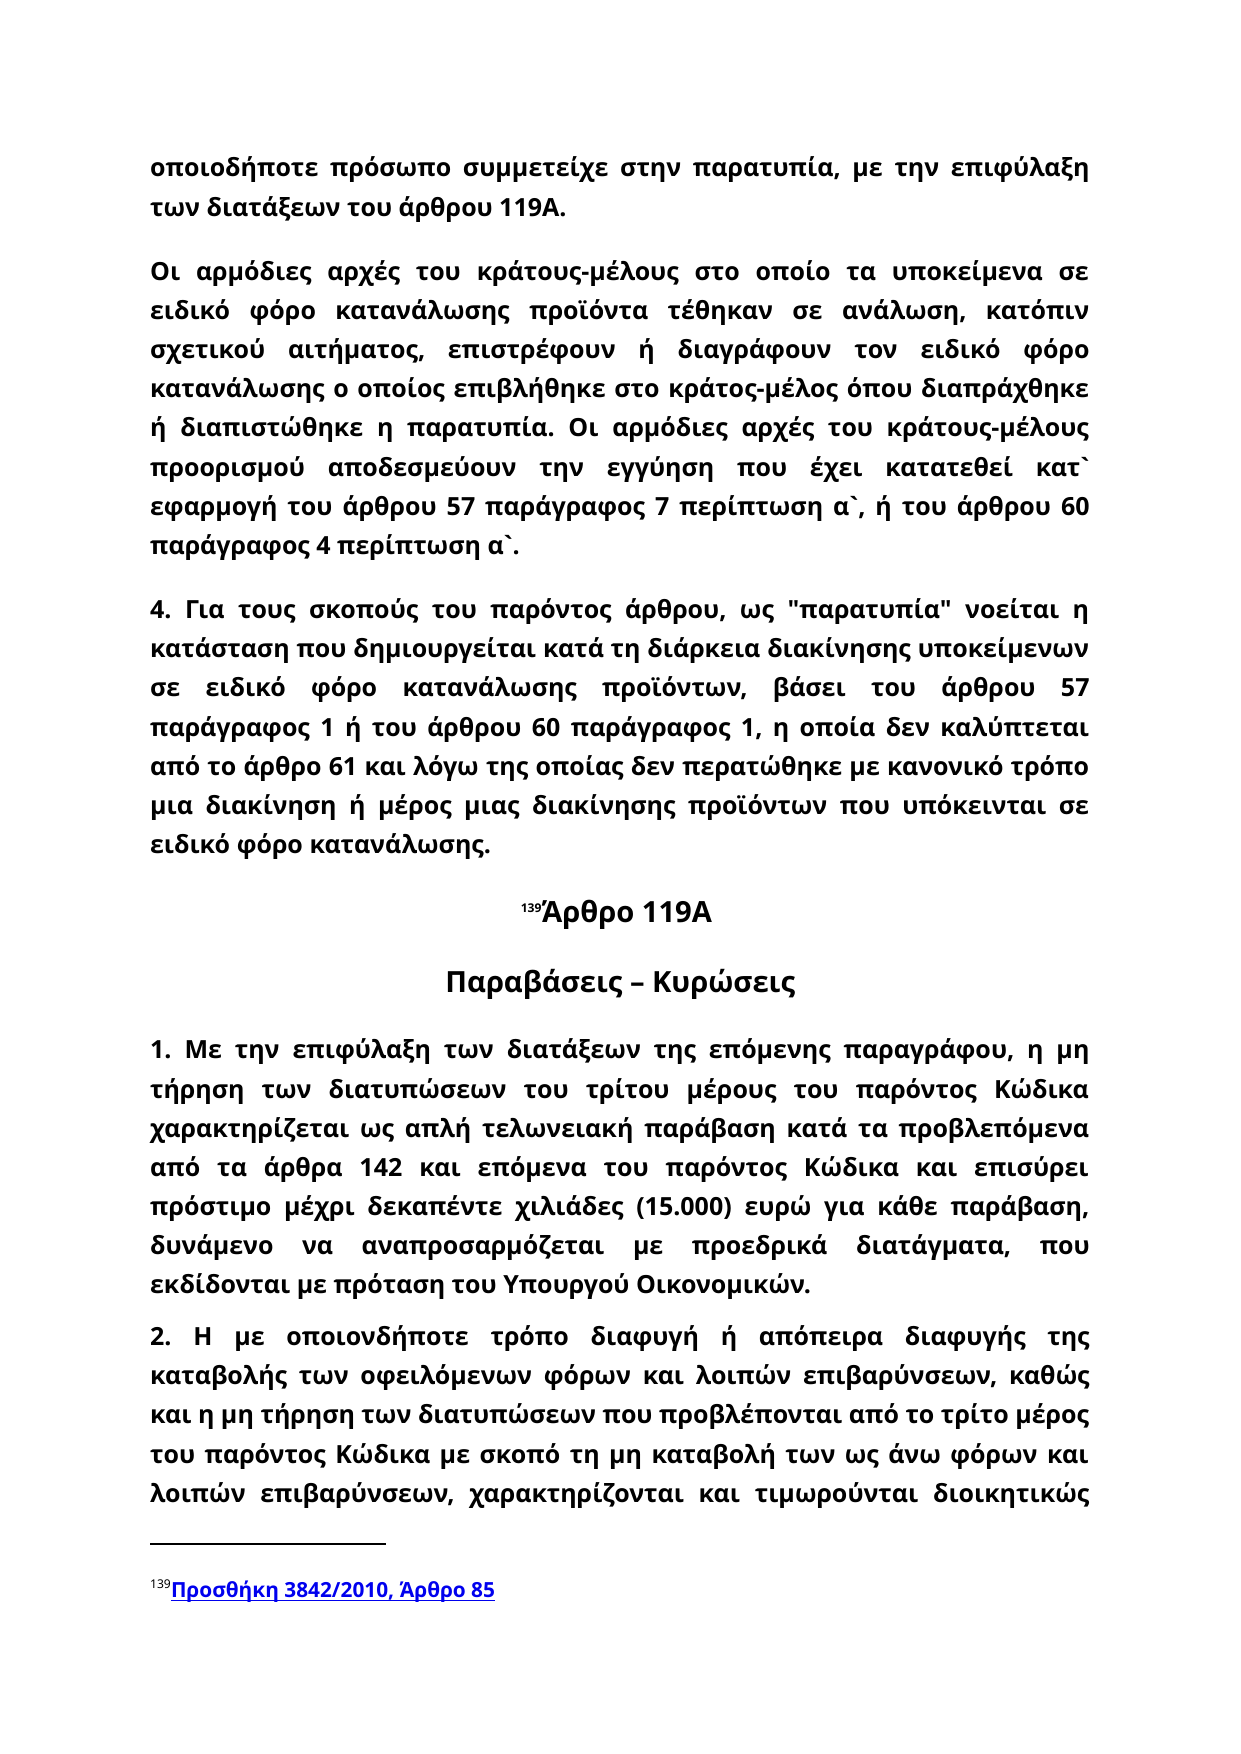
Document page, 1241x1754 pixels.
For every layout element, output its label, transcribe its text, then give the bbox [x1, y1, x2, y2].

text 4. Για τους σκοπούς του παρόντος άρθρου, ως "παρατυπία" νοείται η κατάσταση που δημιουργείται κατά τη διάρκεια διακίνησης υποκείμενων σε ειδικό φόρο κατανάλωσης προϊόντων, βάσει του άρθρου 57 παράγραφος 1 ή του άρθρου 60 παράγραφος 1, η οποία δεν καλύπτεται από το άρθρο 61 και λόγω της οποίας δεν περατώθηκε με κανονικό τρόπο μια διακίνηση ή μέρος μιας διακίνησης προϊόντων που υπόκεινται σε ειδικό φόρο κατανάλωσης. [150, 592, 1090, 861]
text 1. Με την επιφύλαξη των διατάξεων της επόμενης παραγράφου, η μη τήρηση των διατυπώσεων του τρίτου μέρους του παρόντος Κώδικα χαρακτηρίζεται ως απλή τελωνειακή παράβαση κατά τα προβλεπόμενα από τα άρθρα 142 και επόμενα του παρόντος Κώδικα και επισύρει πρόστιμο μέχρι δεκαπέντε χιλιάδες (15.000) ευρώ για κάθε παράβαση, δυνάμενο να αναπροσαρμόζεται με προεδρικά διατάγματα, που εκδίδονται με πρόταση του Υπουργού Οικονομικών. [150, 1032, 1090, 1301]
text 2. Η με οποιονδήποτε τρόπο διαφυγή ή απόπειρα διαφυγής της καταβολής των οφειλόμενων φόρων και λοιπών επιβαρύνσεων, καθώς και η μη τήρηση των διατυπώσεων που προβλέπονται από το τρίτο μέρος του παρόντος Κώδικα με σκοπό τη μη καταβολή των ως άνω φόρων και λοιπών επιβαρύνσεων, χαρακτηρίζονται και τιμωρούνται διοικητικώς [150, 1319, 1090, 1509]
text Οι αρμόδιες αρχές του κράτους-μέλους στο οποίο τα υποκείμενα σε ειδικό φόρο κατανάλωσης προϊόντα τέθηκαν σε ανάλωση, κατόπιν σχετικού αιτήματος, επιστρέφουν ή διαγράφουν τον ειδικό φόρο κατανάλωσης ο οποίος επιβλήθηκε στο κράτος-μέλος όπου διαπράχθηκε ή διαπιστώθηκε η παρατυπία. Οι αρμόδιες αρχές του κράτους-μέλους προορισμού αποδεσμεύουν την εγγύηση που έχει κατατεθεί κατ` εφαρμογή του άρθρου 57 παράγραφος 7 περίπτωση α`, ή του άρθρου 60 παράγραφος 4 περίπτωση α`. [150, 253, 1090, 562]
text οποιοδήποτε πρόσωπο συμμετείχε στην παρατυπία, με την επιφύλαξη των διατάξεων του άρθρου 119Α. [150, 150, 1090, 223]
subtitle Άρθρο 119Α [150, 891, 1090, 931]
subtitle Παραβάσεις – Κυρώσεις [150, 961, 1090, 1001]
text Προσθήκη 3842/2010, Άρθρο 85 [150, 1576, 1090, 1604]
